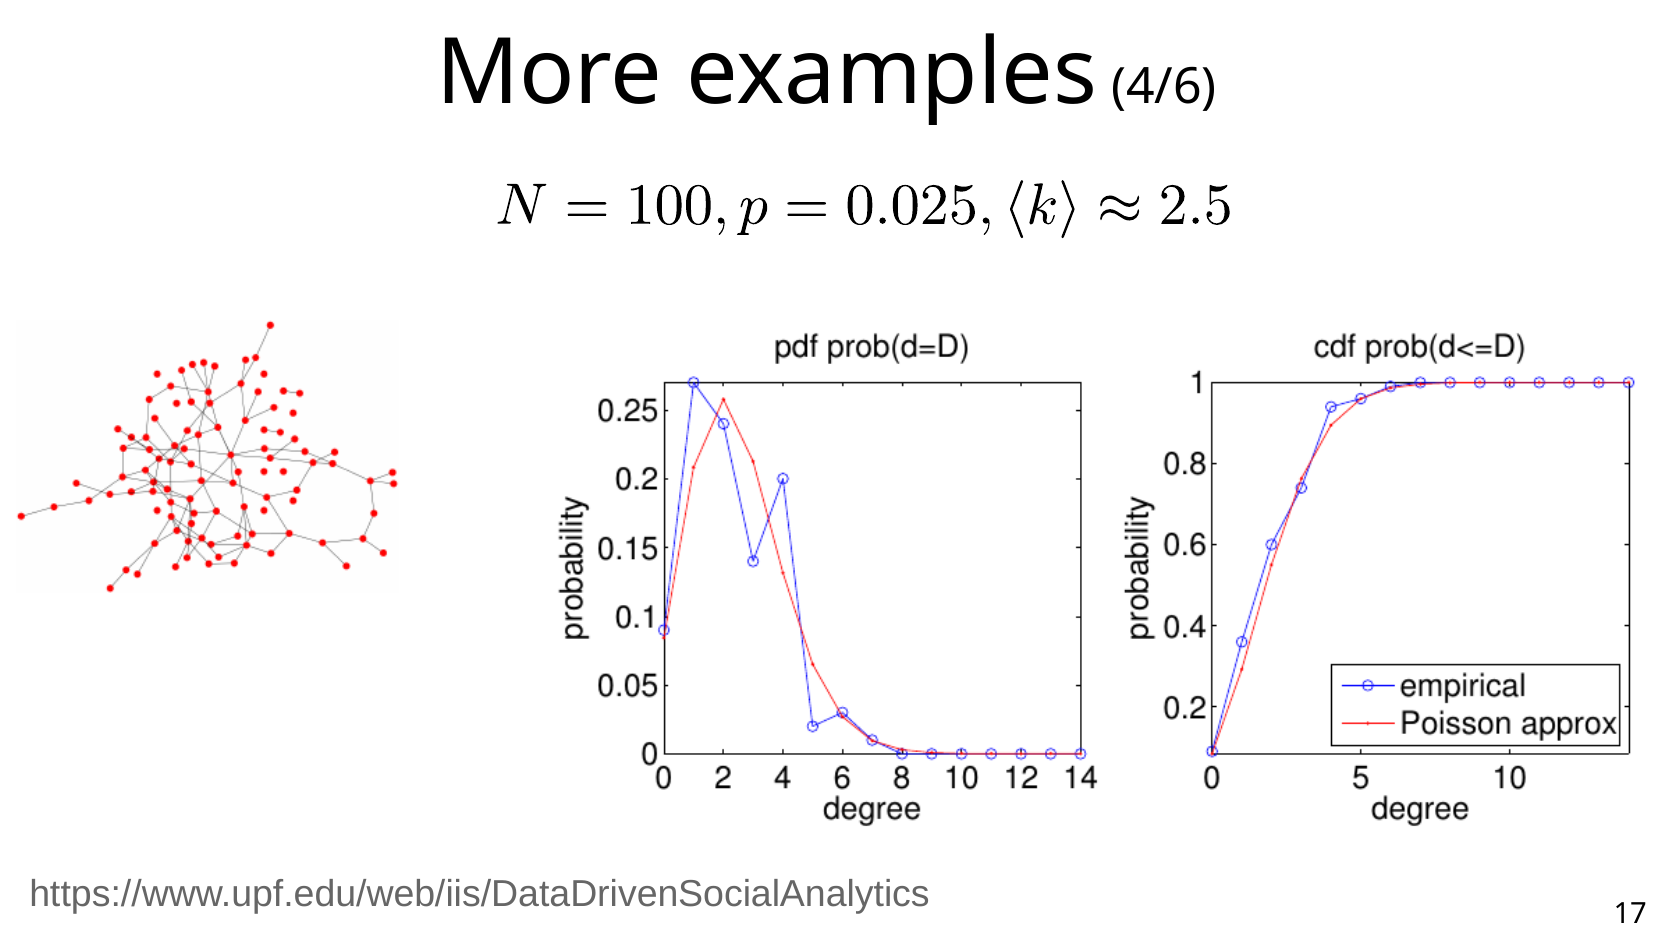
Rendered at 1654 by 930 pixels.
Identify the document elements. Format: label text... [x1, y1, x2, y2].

title More examples (4/6) [82, 1, 1571, 135]
text_box [495, 180, 1233, 239]
picture [0, 297, 1653, 847]
text_box https://www.upf.edu/web/iis/DataDrivenSocialAnalytics [14, 864, 1051, 922]
